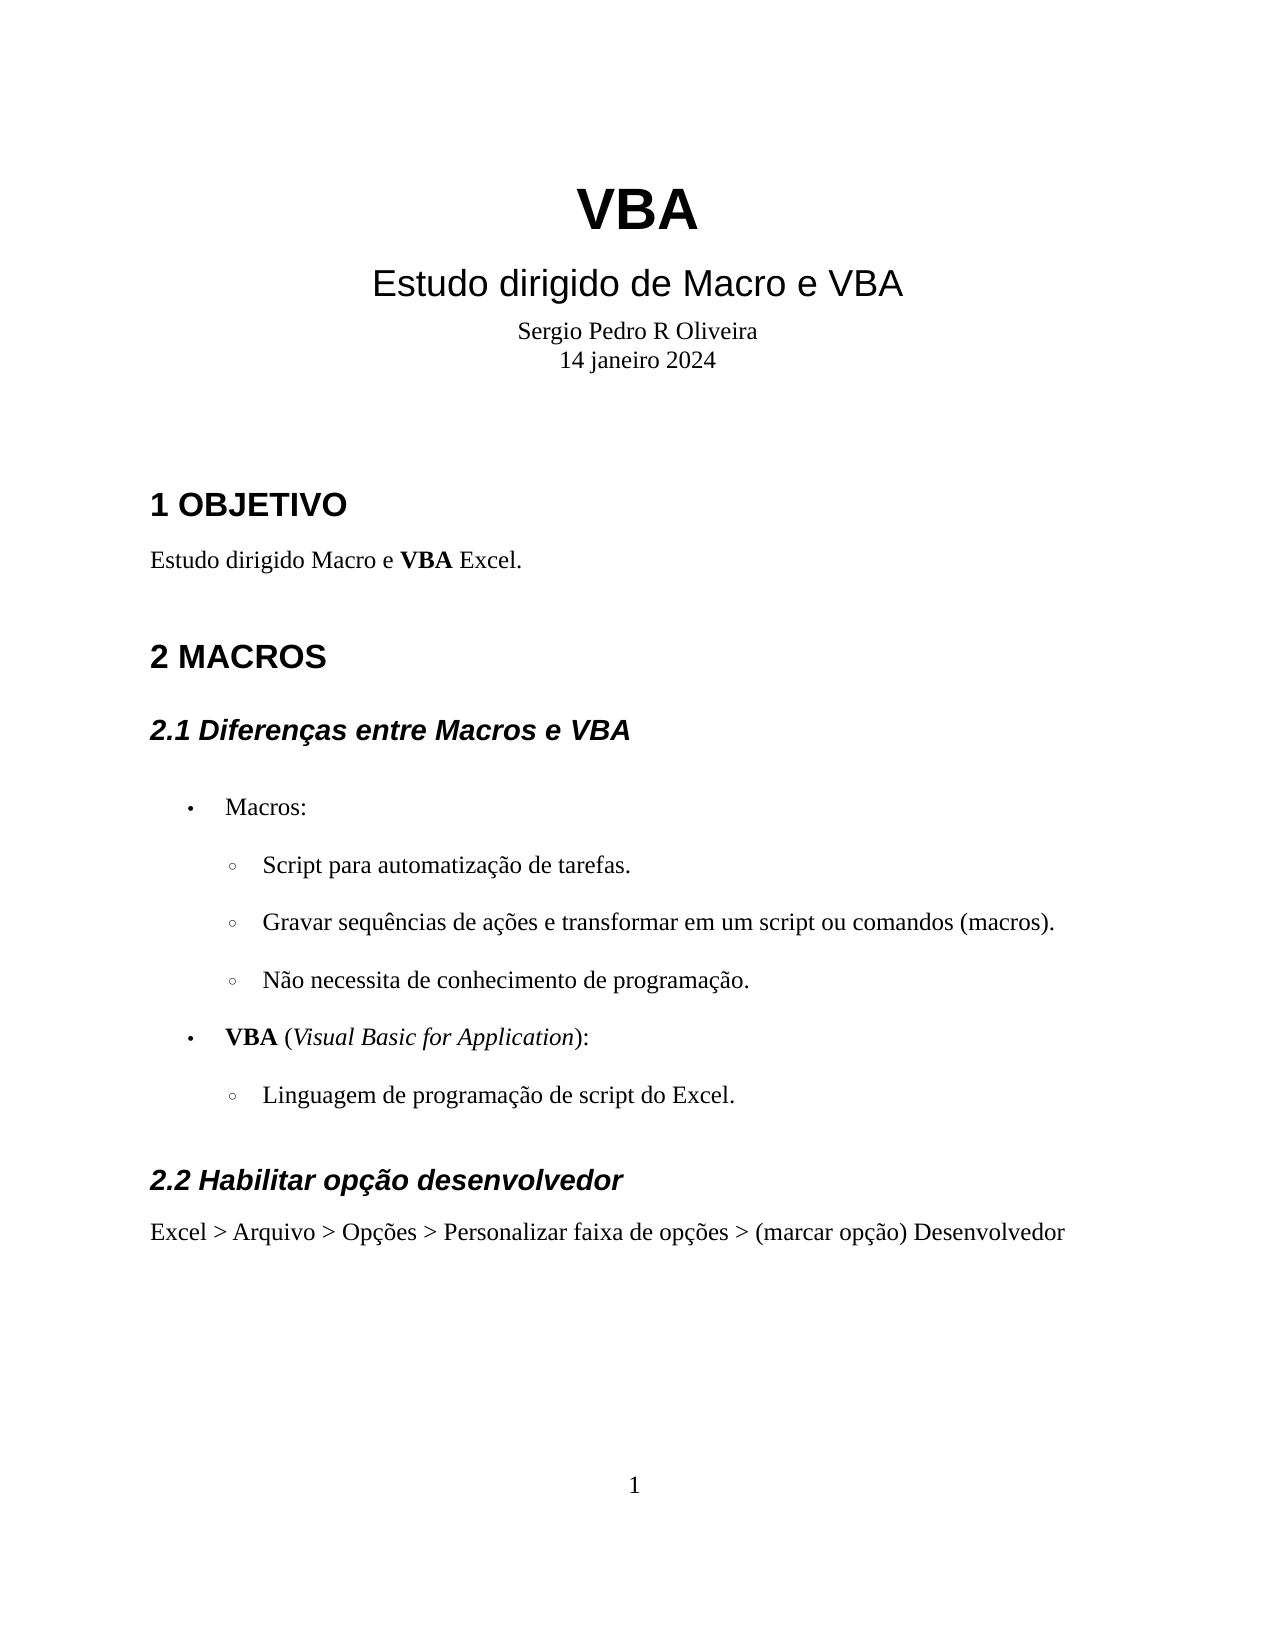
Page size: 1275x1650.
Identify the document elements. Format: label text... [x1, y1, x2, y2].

subtitle 1 OBJETIVO [150, 485, 1125, 524]
list Macros: [187, 792, 1125, 850]
text Sergio Pedro R Oliveira [150, 316, 1125, 345]
subtitle 2 MACROS [150, 637, 1125, 675]
subtitle 2.2 Habilitar opção desenvolvedor [150, 1162, 1125, 1196]
text 14 janeiro 2024 [150, 345, 1125, 374]
text Excel > Arquivo > Opções > Personalizar faixa de opções > (marcar opção) Desenvolvedor [150, 1217, 1125, 1275]
list Gravar sequências de ações e transformar em um script ou comandos (macros). [225, 907, 1125, 965]
text Estudo dirigido Macro e VBA Excel. [150, 545, 1125, 603]
subtitle 2.1 Diferenças entre Macros e VBA [150, 713, 1125, 780]
list Não necessita de conhecimento de programação. [225, 965, 1125, 1022]
title VBA [150, 175, 1125, 242]
list VBA (Visual Basic for Application): [187, 1022, 1125, 1080]
list Linguagem de programação de script do Excel. [225, 1080, 1125, 1137]
subtitle Estudo dirigido de Macro e VBA [150, 261, 1125, 304]
list Script para automatização de tarefas. [225, 850, 1125, 907]
